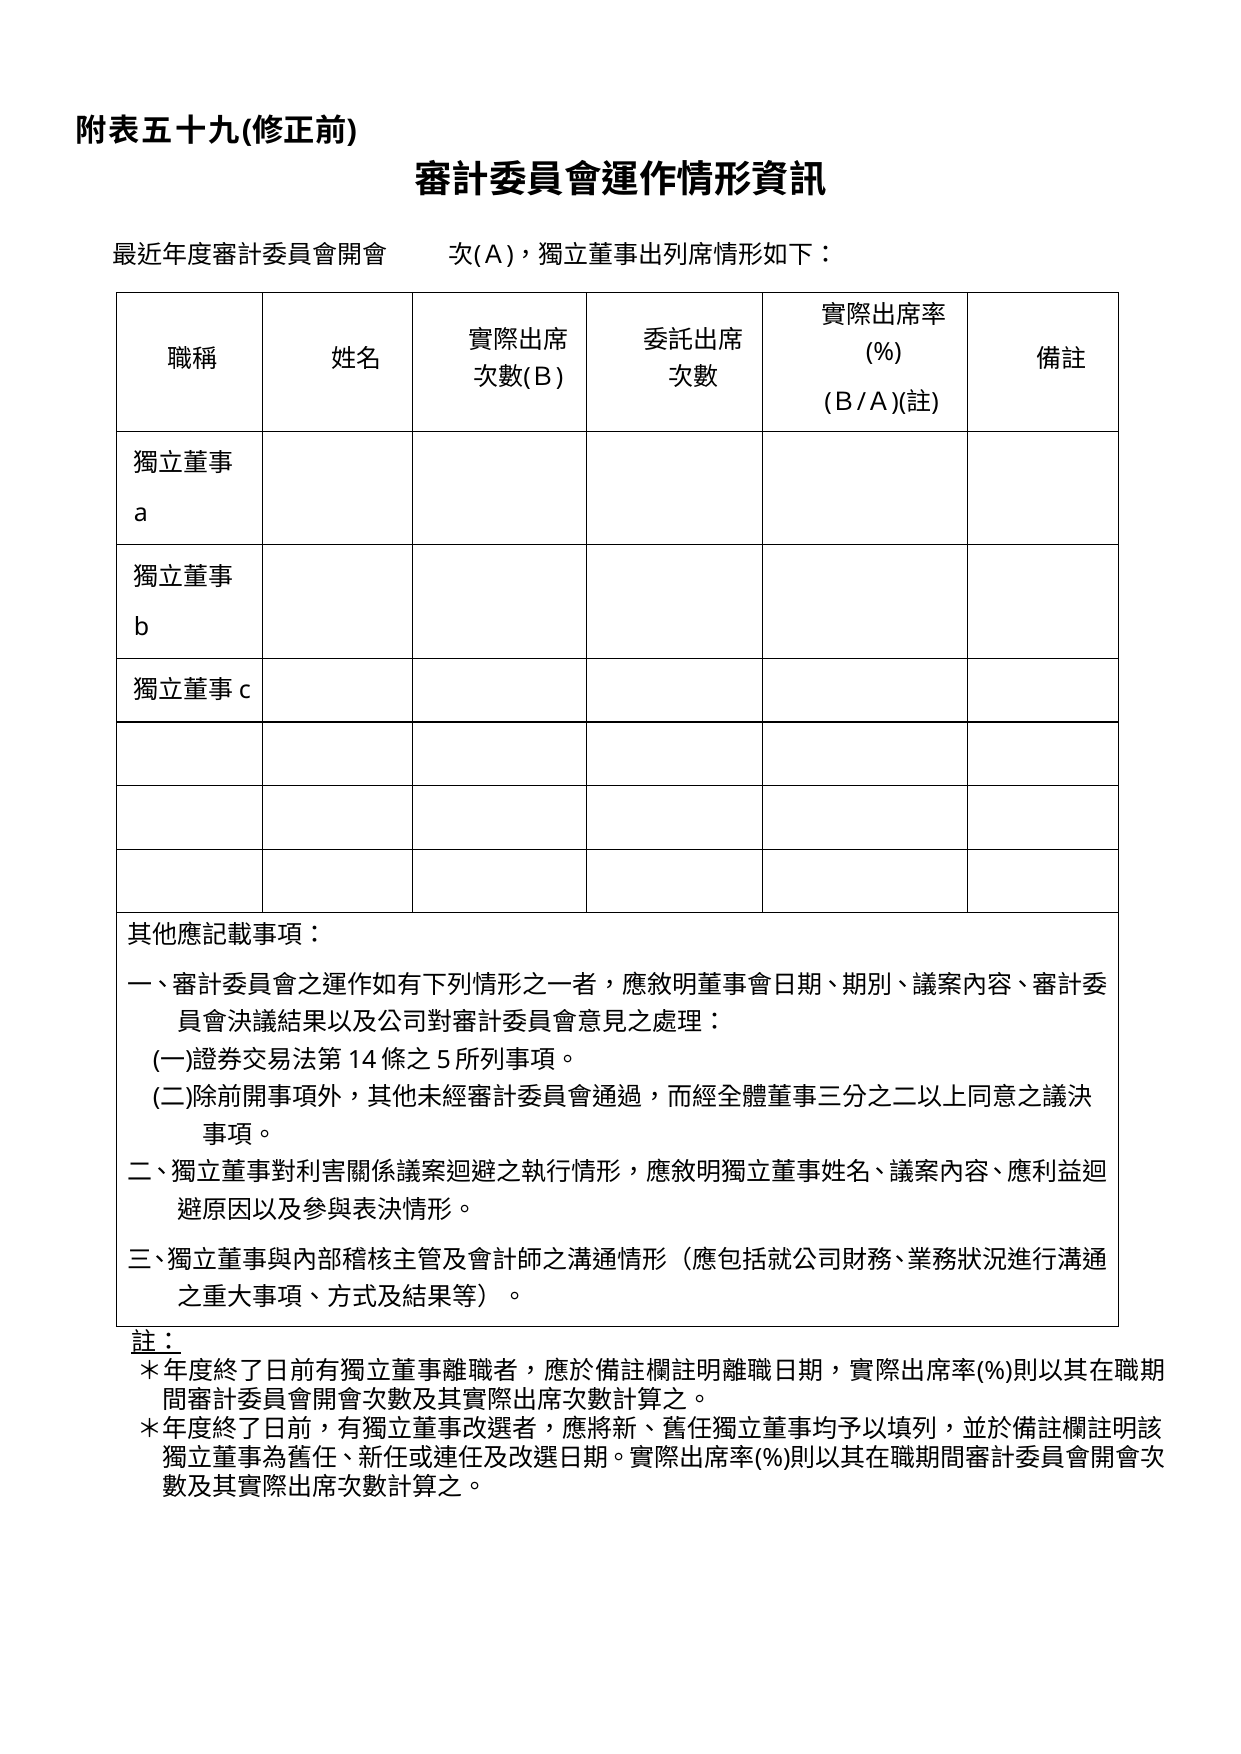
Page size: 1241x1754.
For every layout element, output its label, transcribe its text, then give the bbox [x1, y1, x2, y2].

table_cell [117, 723, 262, 785]
table_cell [763, 432, 967, 544]
table_cell [413, 723, 586, 785]
table_cell [263, 432, 412, 544]
table_header 委託出席次數 [587, 293, 762, 431]
table_cell [413, 850, 586, 912]
table_cell [587, 545, 762, 658]
table_cell [413, 545, 586, 658]
table_cell [968, 659, 1118, 721]
table_cell [968, 786, 1118, 848]
table_cell [968, 850, 1118, 912]
table_cell [763, 850, 967, 912]
table_cell [763, 786, 967, 848]
table_header 職稱 [117, 293, 262, 431]
table_header 實際出席率(%) (Ｂ/Ａ)(註) [763, 293, 967, 431]
table_cell 獨立董事a [117, 432, 262, 544]
table_cell [587, 786, 762, 848]
table_cell 獨立董事b [117, 545, 262, 658]
table_cell [117, 850, 262, 912]
table_cell 獨立董事c [117, 659, 262, 721]
table_cell [763, 659, 967, 721]
table_header 備註 [968, 293, 1118, 431]
table_cell [763, 723, 967, 785]
table_cell [413, 786, 586, 848]
table_cell [263, 850, 412, 912]
table_header 姓名 [263, 293, 412, 431]
table_header 實際出席次數(Ｂ) [413, 293, 586, 431]
table_cell [587, 723, 762, 785]
table_cell [263, 545, 412, 658]
text 註： [131, 1327, 1165, 1356]
table_cell 其他應記載事項： 一、審計委員會之運作如有下列情形之一者，應敘明董事會日期、期別、議案內容、審計委員會決議結果以及公司對審計委員會意見之處理： (一)證券交易法第14條之5所列事項。 (二)除前開事項外，其他未經審計委員會通過，而經全體董事三分之二以上同意之議決事項。 二、獨立董事對利害關係議案迴避之執行情形，應敘明獨立董事姓名、議案內容、應利益迴避原因以及參與表決情形。 三、獨立董事與內部稽核主管及會計師之溝通情形（應包括就公司財務、業務狀況進行溝通之重大事項、方式及結果等）。 [117, 913, 1118, 1326]
text 附表五十九(修正前) [75, 105, 1165, 151]
table_cell [117, 786, 262, 848]
table_cell [413, 659, 586, 721]
table_cell [968, 723, 1118, 785]
table_cell [968, 432, 1118, 544]
table_cell [263, 786, 412, 848]
table_cell [263, 723, 412, 785]
text ＊年度終了日前有獨立董事離職者，應於備註欄註明離職日期，實際出席率(%)則以其在職期間審計委員會開會次數及其實際出席次數計算之。 [137, 1356, 1165, 1414]
text 最近年度審計委員會開會 次(Ａ)，獨立董事出列席情形如下： [112, 221, 1165, 273]
table_cell [587, 850, 762, 912]
text ＊年度終了日前，有獨立董事改選者，應將新、舊任獨立董事均予以填列，並於備註欄註明該獨立董事為舊任、新任或連任及改選日期。實際出席率(%)則以其在職期間審計委員會開會次數及其實際出席次數計算之。 [137, 1414, 1165, 1502]
table_cell [763, 545, 967, 658]
table_cell [968, 545, 1118, 658]
table_cell [587, 432, 762, 544]
text 審計委員會運作情形資訊 [75, 151, 1165, 203]
table_cell [587, 659, 762, 721]
table_cell [263, 659, 412, 721]
table_cell [413, 432, 586, 544]
